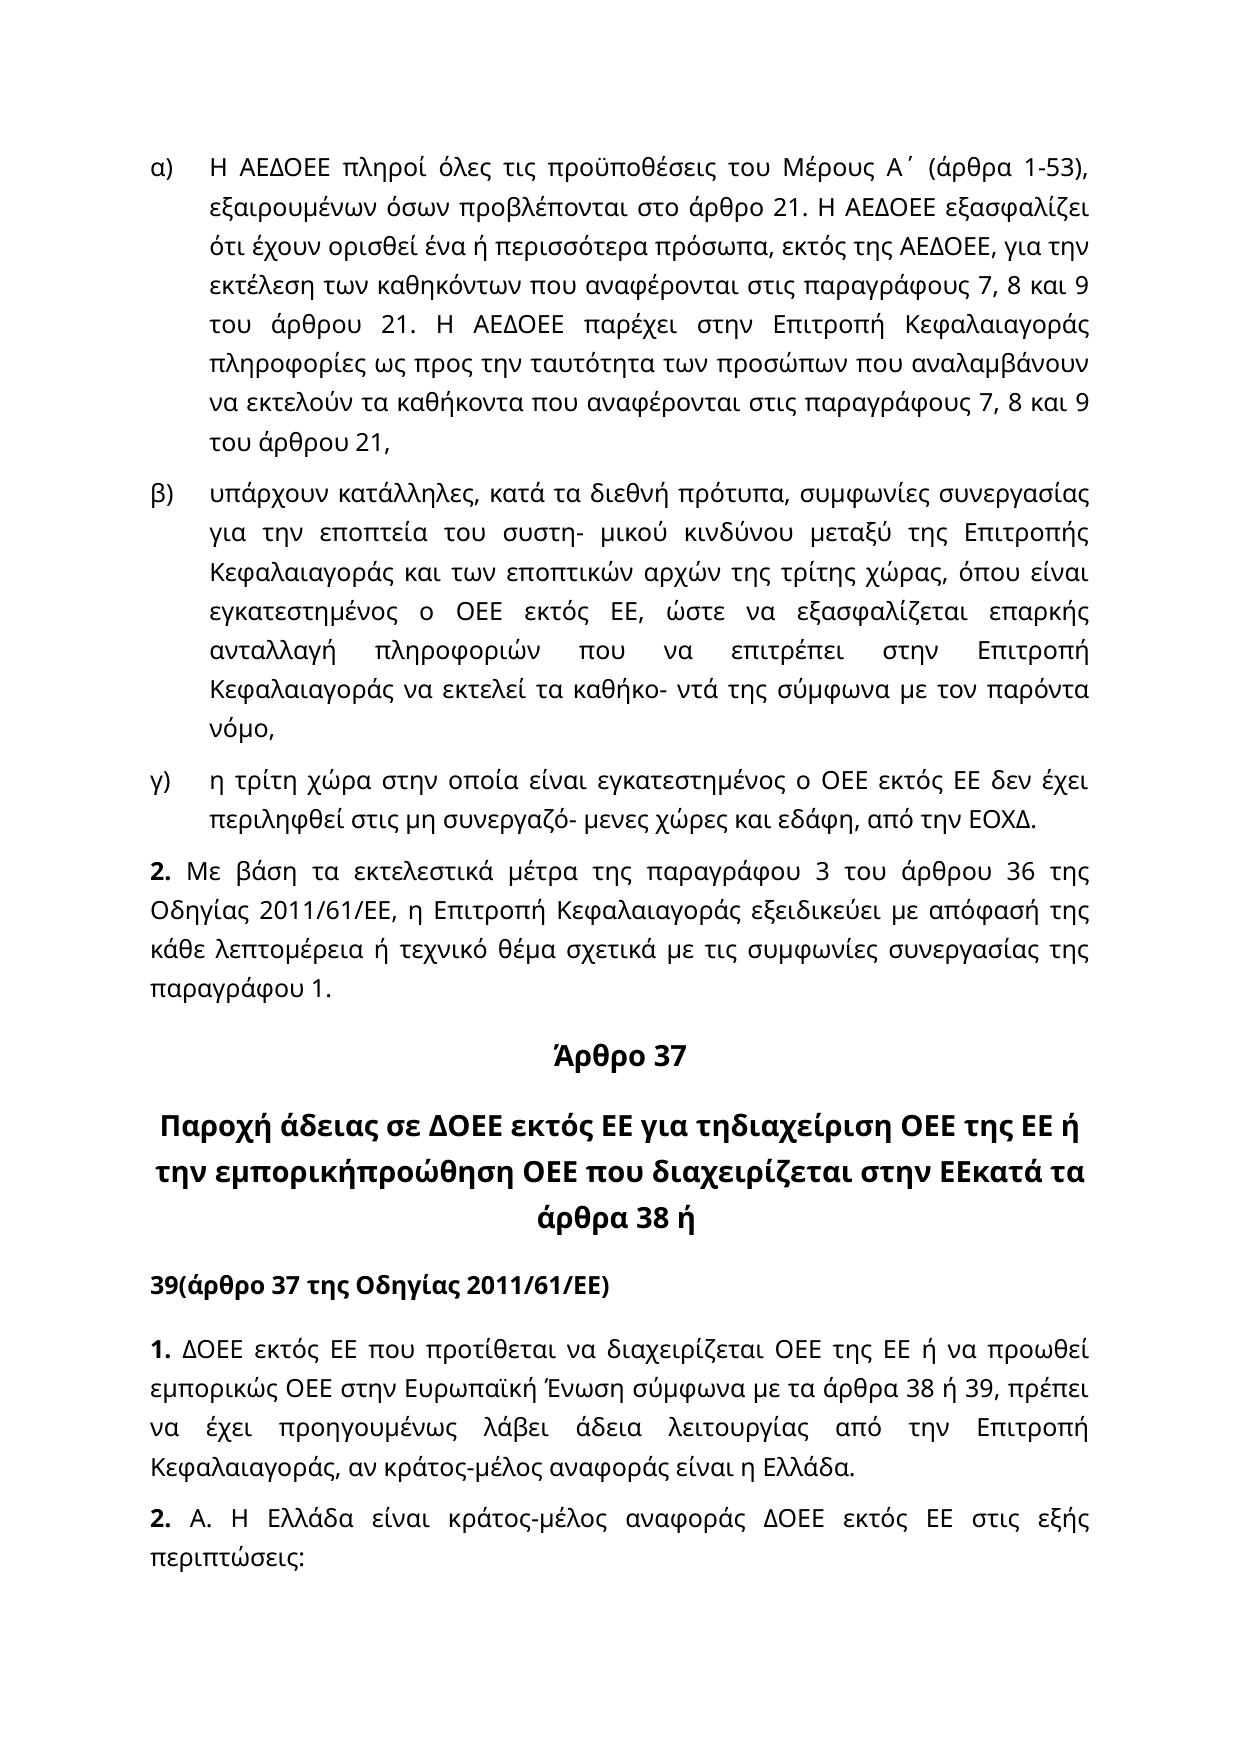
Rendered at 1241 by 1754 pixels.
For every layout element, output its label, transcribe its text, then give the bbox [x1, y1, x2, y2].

subtitle Άρθρο 37 [150, 1035, 1090, 1075]
text 2. Με βάση τα εκτελεστικά μέτρα της παραγράφου 3 του άρθρου 36 της Οδηγίας 2011/61/ΕΕ, η Επιτροπή Κεφαλαιαγοράς εξειδικεύει με απόφασή της κάθε λεπτομέρεια ή τεχνικό θέμα σχετικά με τις συμφωνίες συνεργασίας της παραγράφου 1. [150, 853, 1090, 1005]
list β) υπάρχουν κατάλληλες, κατά τα διεθνή πρότυπα, συμφωνίες συνεργασίας για την εποπτεία του συστη- μικού κινδύνου μεταξύ της Επιτροπής Κεφαλαιαγοράς και των εποπτικών αρχών της τρίτης χώρας, όπου είναι εγκατεστημένος ο ΟΕΕ εκτός ΕΕ, ώστε να εξασφαλίζεται επαρκής ανταλλαγή πληροφοριών που να επιτρέπει στην Επιτροπή Κεφαλαιαγοράς να εκτελεί τα καθήκο- ντά της σύμφωνα με τον παρόντα νόμο, [150, 476, 1090, 745]
subtitle Παροχή άδειας σε ΔΟΕΕ εκτός ΕΕ για τηδιαχείριση ΟΕΕ της ΕΕ ή την εμπορικήπροώθηση ΟΕΕ που διαχειρίζεται στην ΕΕκατά τα άρθρα 38 ή [150, 1106, 1090, 1237]
text 39(άρθρο 37 της Οδηγίας 2011/61/ΕΕ) [150, 1267, 1090, 1302]
text 1. ΔΟΕΕ εκτός ΕΕ που προτίθεται να διαχειρίζεται ΟΕΕ της ΕΕ ή να προωθεί εμπορικώς ΟΕΕ στην Ευρωπαϊκή Ένωση σύμφωνα με τα άρθρα 38 ή 39, πρέπει να έχει προηγουμένως λάβει άδεια λειτουργίας από την Επιτροπή Κεφαλαιαγοράς, αν κράτος-μέλος αναφοράς είναι η Ελλάδα. [150, 1332, 1090, 1483]
list α) Η ΑΕΔΟΕΕ πληροί όλες τις προϋποθέσεις του Μέρους Α΄ (άρθρα 1-53), εξαιρουμένων όσων προβλέπονται στο άρθρο 21. Η ΑΕΔΟΕΕ εξασφαλίζει ότι έχουν ορισθεί ένα ή περισσότερα πρόσωπα, εκτός της ΑΕΔΟΕΕ, για την εκτέλεση των καθηκόντων που αναφέρονται στις παραγράφους 7, 8 και 9 του άρθρου 21. Η ΑΕΔΟΕΕ παρέχει στην Επιτροπή Κεφαλαιαγοράς πληροφορίες ως προς την ταυτότητα των προσώπων που αναλαμβάνουν να εκτελούν τα καθήκοντα που αναφέρονται στις παραγράφους 7, 8 και 9 του άρθρου 21, [150, 150, 1090, 458]
list γ) η τρίτη χώρα στην οποία είναι εγκατεστημένος ο ΟΕΕ εκτός ΕΕ δεν έχει περιληφθεί στις μη συνεργαζό- μενες χώρες και εδάφη, από την ΕΟΧΔ. [150, 762, 1090, 836]
text 2. Α. Η Ελλάδα είναι κράτος-μέλος αναφοράς ΔΟΕΕ εκτός ΕΕ στις εξής περιπτώσεις: [150, 1501, 1090, 1574]
